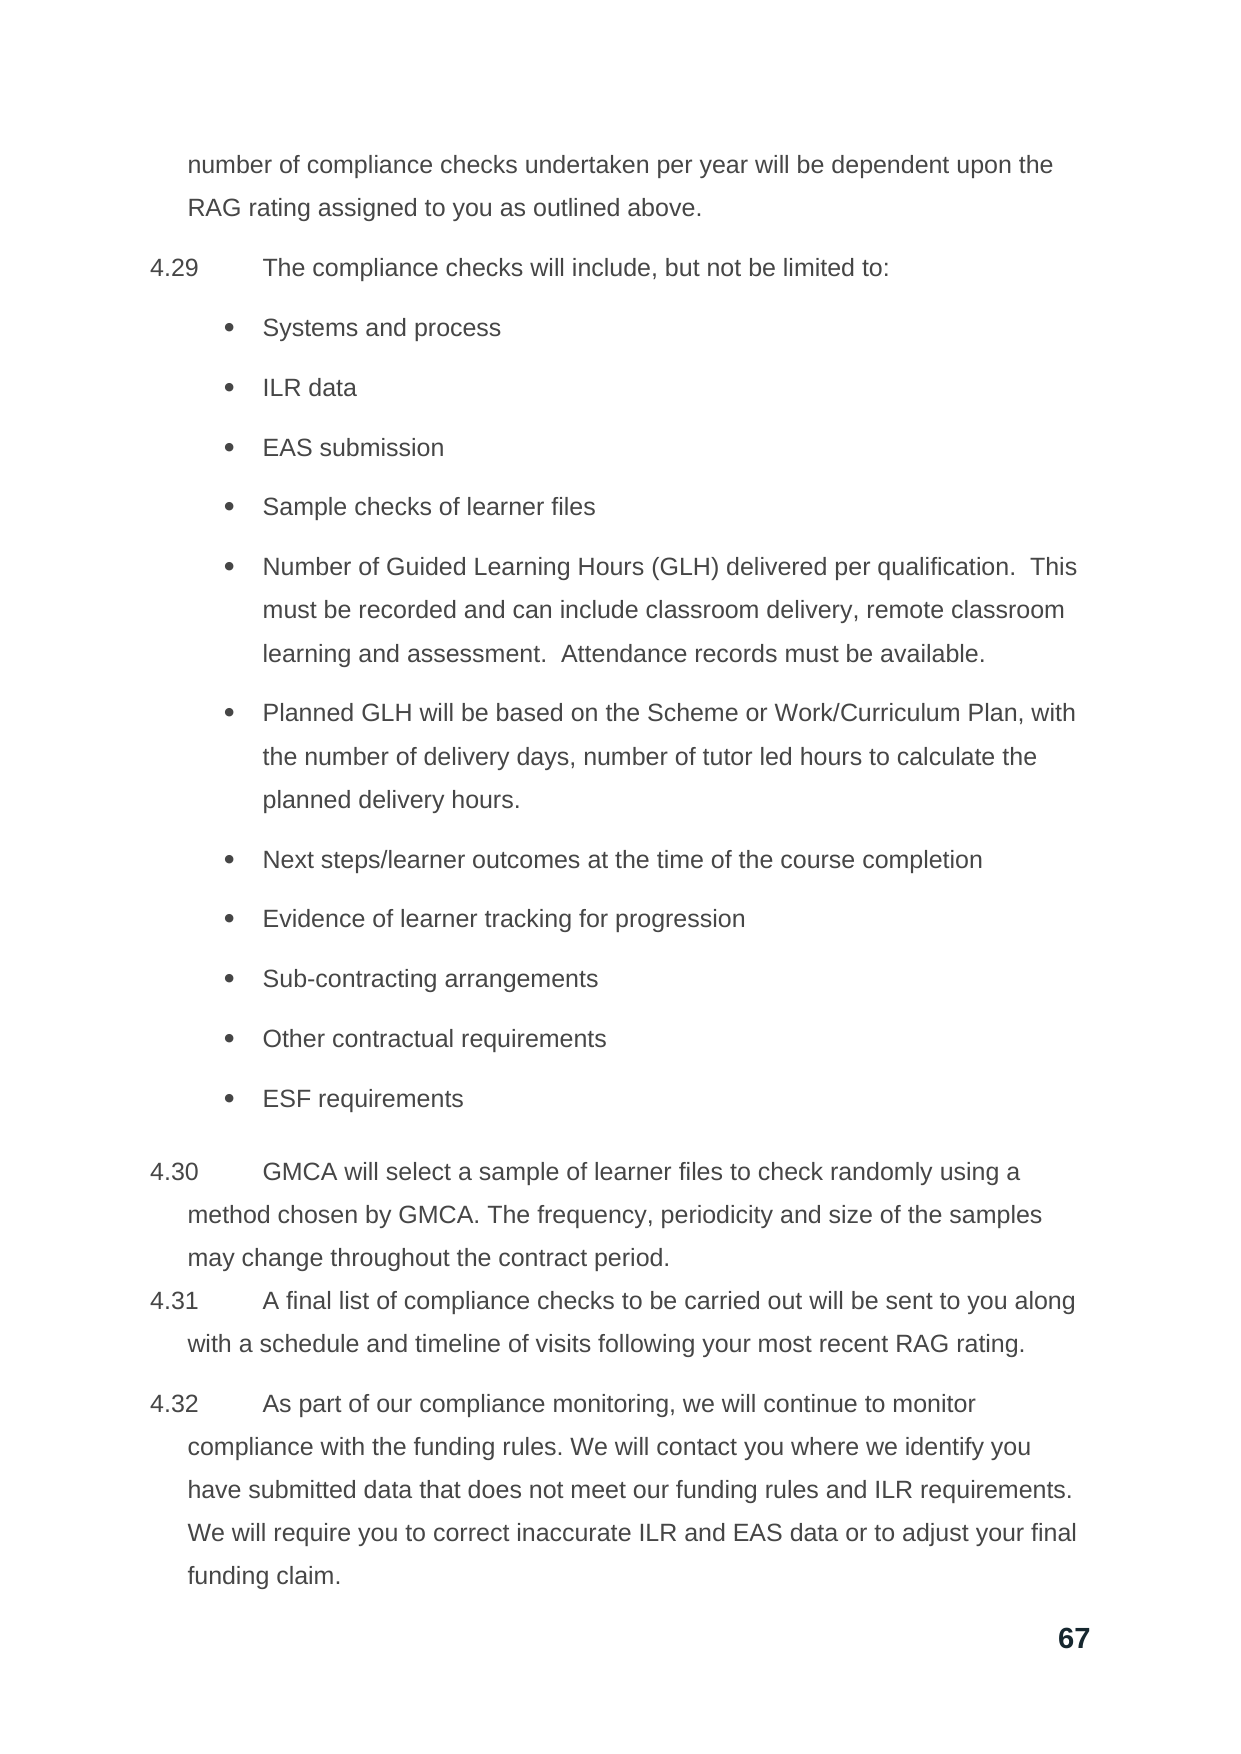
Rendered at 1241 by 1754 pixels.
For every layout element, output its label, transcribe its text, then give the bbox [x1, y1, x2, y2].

list Number of Guided Learning Hours (GLH) delivered per qualification. This must be recorded and can include classroom delivery, remote classroom learning and assessment. Attendance records must be available. [225, 552, 1090, 667]
list Planned GLH will be based on the Scheme or Work/Curriculum Plan, with the number of delivery days, number of tutor led hours to calculate the planned delivery hours. [225, 698, 1090, 813]
list ILR data [225, 373, 1090, 401]
text number of compliance checks undertaken per year will be dependent upon the RAG rating assigned to you as outlined above. [150, 150, 1090, 222]
text 4.31 A final list of compliance checks to be carried out will be sent to you along with a schedule and timeline of visits following your most recent RAG rating. [150, 1286, 1090, 1358]
text 4.29 The compliance checks will include, but not be limited to: [150, 253, 1090, 282]
list Evidence of learner tracking for progression [225, 904, 1090, 933]
list Next steps/learner outcomes at the time of the course completion [225, 844, 1090, 873]
list Systems and process [225, 313, 1090, 342]
text 4.32 As part of our compliance monitoring, we will continue to monitor compliance with the funding rules. We will contact you where we identify you have submitted data that does not meet our funding rules and ILR requirements. We will require you to correct inaccurate ILR and EAS data or to adjust your final funding claim. [150, 1389, 1090, 1590]
list Sample checks of learner files [225, 492, 1090, 521]
list EAS submission [225, 432, 1090, 461]
text 4.30 GMCA will select a sample of learner files to check randomly using a method chosen by GMCA. The frequency, periodicity and size of the samples may change throughout the contract period. [150, 1157, 1090, 1272]
list ESF requirements [225, 1084, 1090, 1113]
list Other contractual requirements [225, 1024, 1090, 1053]
list Sub-contracting arrangements [225, 964, 1090, 993]
